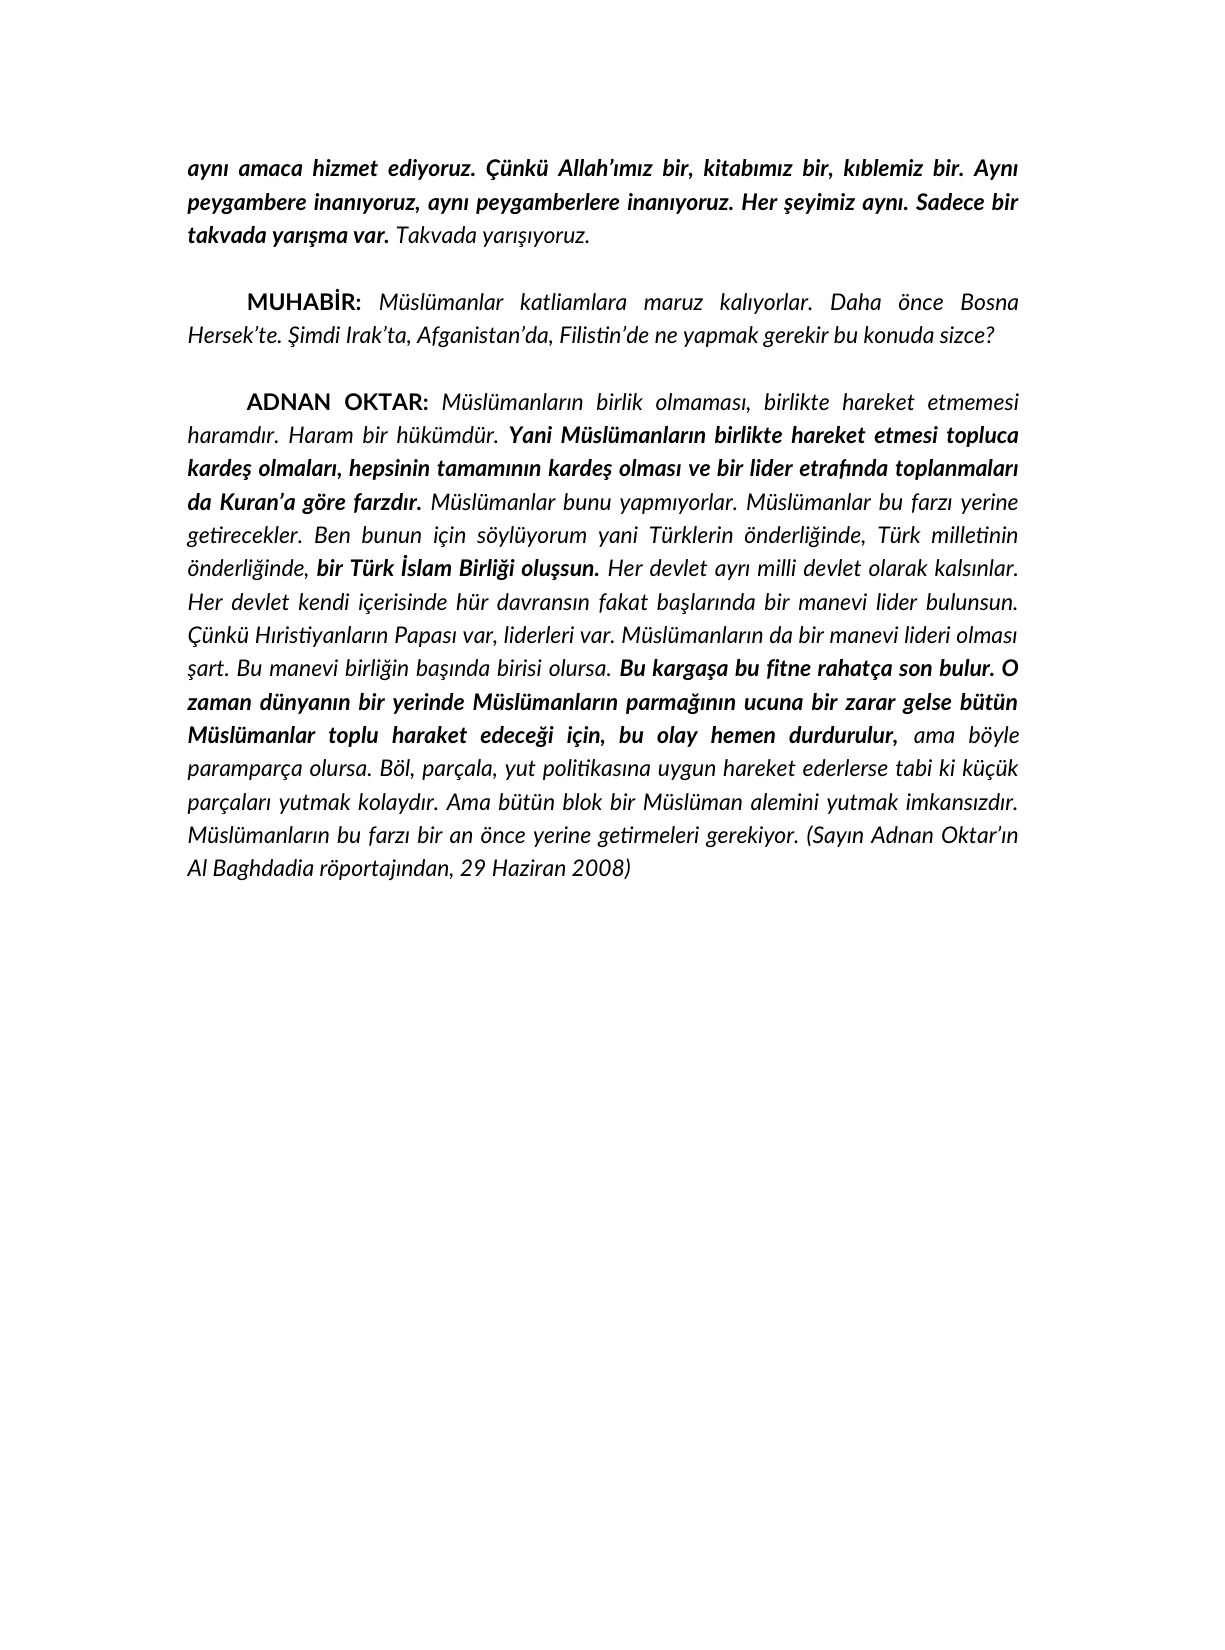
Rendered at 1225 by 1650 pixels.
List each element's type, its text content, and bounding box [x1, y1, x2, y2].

text aynı amaca hizmet ediyoruz. Çünkü Allah’ımız bir, kitabımız bir, kıblemiz bir. Aynı peygambere inanıyoruz, aynı peygamberlere inanıyoruz. Her şeyimiz aynı. Sadece bir takvada yarışma var. Takvada yarışıyoruz. [187, 150, 1020, 250]
text Adnan Oktar: Müslümanların birlik olmaması, birlikte hareket etmemesi haramdır. Haram bir hükümdür. Yani Müslümanların birlikte hareket etmesi topluca kardeş olmaları, hepsinin tamamının kardeş olması ve bir lider etrafında toplanmaları da Kuran’a göre farzdır. Müslümanlar bunu yapmıyorlar. Müslümanlar bu farzı yerine getirecekler. Ben bunun için söylüyorum yani Türklerin önderliğinde, Türk milletinin önderliğinde, bir Türk İslam Birliği oluşsun. Her devlet ayrı milli devlet olarak kalsınlar. Her devlet kendi içerisinde hür davransın fakat başlarında bir manevi lider bulunsun. Çünkü Hıristiyanların Papası var, liderleri var. Müslümanların da bir manevi lideri olması şart. Bu manevi birliğin başında birisi olursa. Bu kargaşa bu fitne rahatça son bulur. O zaman dünyanın bir yerinde Müslümanların parmağının ucuna bir zarar gelse bütün Müslümanlar toplu haraket edeceği için, bu olay hemen durdurulur, ama böyle paramparça olursa. Böl, parçala, yut politikasına uygun hareket ederlerse tabi ki küçük parçaları yutmak kolaydır. Ama bütün blok bir Müslüman alemini yutmak imkansızdır. Müslümanların bu farzı bir an önce yerine getirmeleri gerekiyor. (Sayın Adnan Oktar’ın Al Baghdadia röportajından, 29 Haziran 2008) [187, 383, 1020, 883]
text Muhabİr: Müslümanlar katliamlara maruz kalıyorlar. Daha önce Bosna Hersek’te. Şimdi Irak’ta, Afganistan’da, Filistin’de ne yapmak gerekir bu konuda sizce? [187, 283, 1020, 350]
